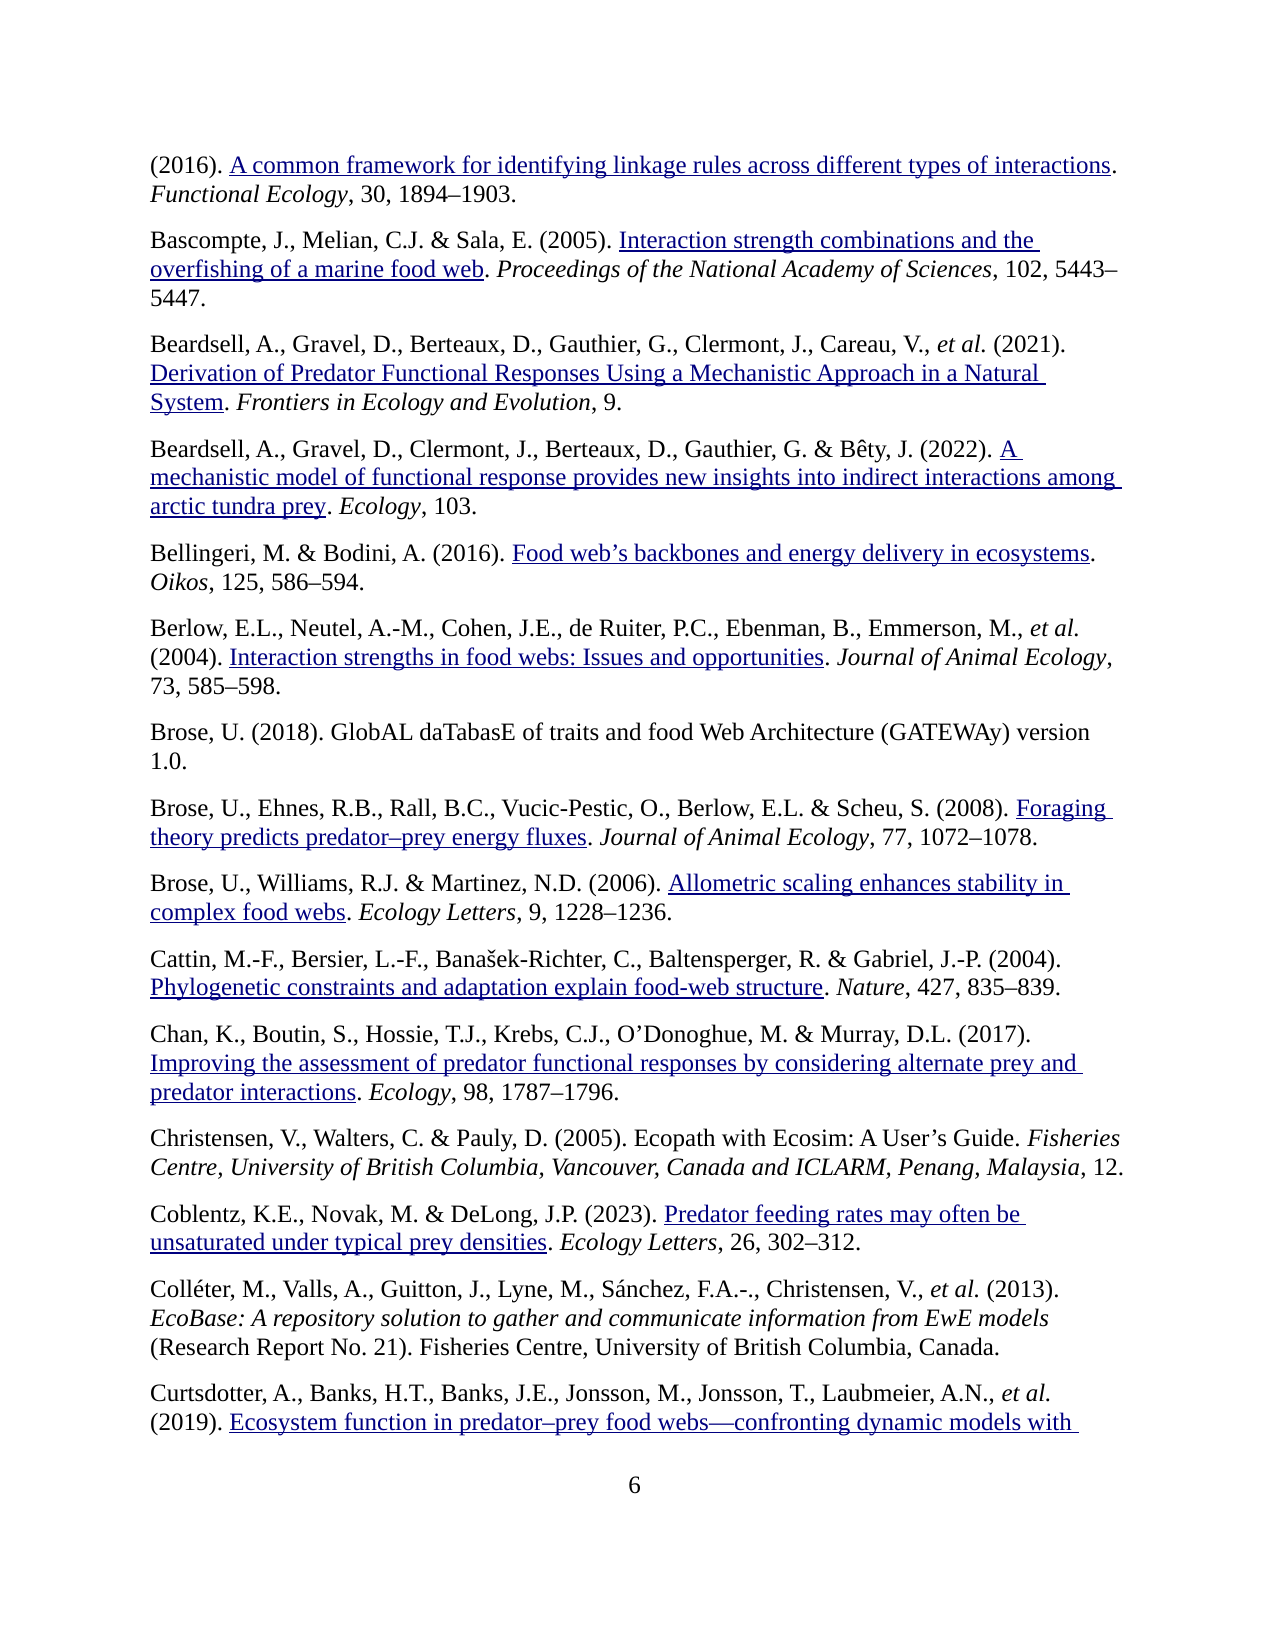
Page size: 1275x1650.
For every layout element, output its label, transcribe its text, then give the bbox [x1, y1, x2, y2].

text Beardsell, A., Gravel, D., Clermont, J., Berteaux, D., Gauthier, G. & Bêty, J. (2022). A mechanistic model of functional response provides new insights into indirect interactions among arctic tundra prey. Ecology, 103. [150, 434, 1125, 520]
text (2016). A common framework for identifying linkage rules across different types of interactions. Functional Ecology, 30, 1894–1903. [150, 150, 1125, 207]
text Brose, U., Ehnes, R.B., Rall, B.C., Vucic-Pestic, O., Berlow, E.L. & Scheu, S. (2008). Foraging theory predicts predator–prey energy fluxes. Journal of Animal Ecology, 77, 1072–1078. [150, 793, 1125, 850]
text Bellingeri, M. & Bodini, A. (2016). Food web’s backbones and energy delivery in ecosystems. Oikos, 125, 586–594. [150, 538, 1125, 595]
text Colléter, M., Valls, A., Guitton, J., Lyne, M., Sánchez, F.A.-., Christensen, V., et al. (2013). EcoBase: A repository solution to gather and communicate information from EwE models (Research Report No. 21). Fisheries Centre, University of British Columbia, Canada. [150, 1274, 1125, 1360]
text Christensen, V., Walters, C. & Pauly, D. (2005). Ecopath with Ecosim: A User’s Guide. Fisheries Centre, University of British Columbia, Vancouver, Canada and ICLARM, Penang, Malaysia, 12. [150, 1123, 1125, 1181]
text Berlow, E.L., Neutel, A.-M., Cohen, J.E., de Ruiter, P.C., Ebenman, B., Emmerson, M., et al. (2004). Interaction strengths in food webs: Issues and opportunities. Journal of Animal Ecology, 73, 585–598. [150, 613, 1125, 699]
text Beardsell, A., Gravel, D., Berteaux, D., Gauthier, G., Clermont, J., Careau, V., et al. (2021). Derivation of Predator Functional Responses Using a Mechanistic Approach in a Natural System. Frontiers in Ecology and Evolution, 9. [150, 329, 1125, 416]
text Bascompte, J., Melian, C.J. & Sala, E. (2005). Interaction strength combinations and the overfishing of a marine food web. Proceedings of the National Academy of Sciences, 102, 5443–5447. [150, 225, 1125, 312]
text Brose, U., Williams, R.J. & Martinez, N.D. (2006). Allometric scaling enhances stability in complex food webs. Ecology Letters, 9, 1228–1236. [150, 868, 1125, 926]
text Cattin, M.-F., Bersier, L.-F., Banašek-Richter, C., Baltensperger, R. & Gabriel, J.-P. (2004). Phylogenetic constraints and adaptation explain food-web structure. Nature, 427, 835–839. [150, 944, 1125, 1001]
text Brose, U. (2018). GlobAL daTabasE of traits and food Web Architecture (GATEWAy) version 1.0. [150, 717, 1125, 775]
text Coblentz, K.E., Novak, M. & DeLong, J.P. (2023). Predator feeding rates may often be unsaturated under typical prey densities. Ecology Letters, 26, 302–312. [150, 1199, 1125, 1256]
text Chan, K., Boutin, S., Hossie, T.J., Krebs, C.J., O’Donoghue, M. & Murray, D.L. (2017). Improving the assessment of predator functional responses by considering alternate prey and predator interactions. Ecology, 98, 1787–1796. [150, 1019, 1125, 1105]
text Curtsdotter, A., Banks, H.T., Banks, J.E., Jonsson, M., Jonsson, T., Laubmeier, A.N., et al. (2019). Ecosystem function in predator–prey food webs—confronting dynamic models with [150, 1378, 1125, 1436]
